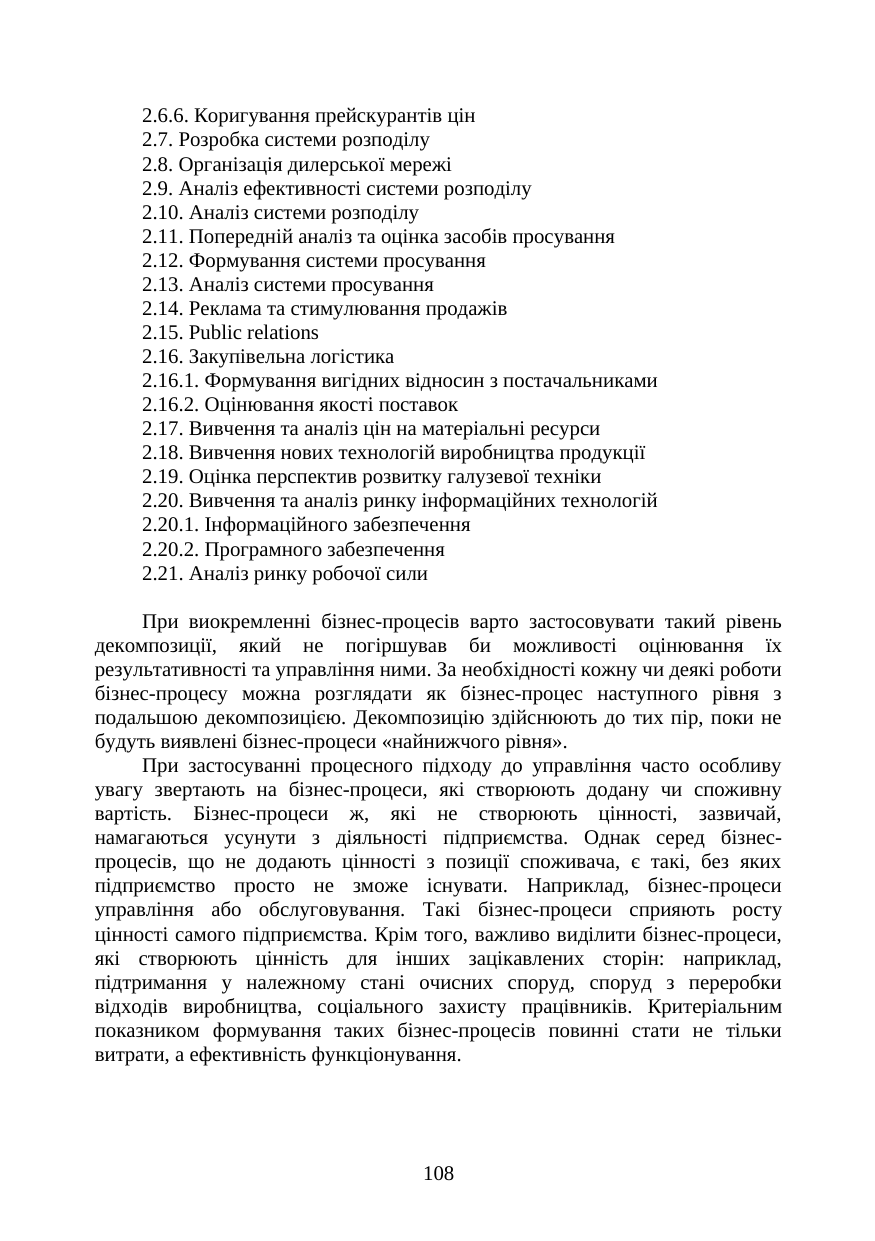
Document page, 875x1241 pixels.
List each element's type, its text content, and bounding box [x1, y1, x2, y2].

text 2.8. Організація дилерської мережі [94, 151, 782, 176]
text 2.16. Закупівельна логістика [94, 344, 782, 368]
text 2.20.2. Програмного забезпечення [94, 536, 782, 561]
text 2.19. Оцінка перспектив розвитку галузевої техніки [94, 464, 782, 488]
text 2.11. Попередній аналіз та оцінка засобів просування [94, 224, 782, 248]
text 2.13. Аналіз системи просування [94, 272, 782, 296]
text 2.18. Вивчення нових технологій виробництва продукції [94, 440, 782, 464]
text 2.20.1. Інформаційного забезпечення [94, 512, 782, 536]
text 2.16.1. Формування вигідних відносин з постачальниками [94, 368, 782, 392]
text 2.6.6. Коригування прейскурантів цін [94, 103, 782, 127]
text 2.16.2. Оцінювання якості поставок [94, 392, 782, 416]
text 2.15. Public relations [94, 320, 782, 344]
text При застосуванні процесного підходу до управління часто особливу увагу звертають на бізнес-процеси, які створюють додану чи споживну вартість. Бізнес-процеси ж, які не створюють цінності, зазвичай, намагаються усунути з діяльності підприємства. Однак серед бізнес-процесів, що не додають цінності з позиції споживача, є такі, без яких підприємство просто не зможе існувати. Наприклад, бізнес-процеси управління або обслуговування. Такі бізнес-процеси сприяють росту цінності самого підприємства. Крім того, важливо виділити бізнес-процеси, які створюють цінність для інших зацікавлених сторін: наприклад, підтримання у належному стані очисних споруд, споруд з переробки відходів виробництва, соціального захисту працівників. Критеріальним показником формування таких бізнес-процесів повинні стати не тільки витрати, а ефективність функціонування. [94, 753, 782, 1066]
text 2.10. Аналіз системи розподілу [94, 199, 782, 224]
text 2.21. Аналіз ринку робочої сили [94, 561, 782, 584]
text 2.9. Аналіз ефективності системи розподілу [94, 176, 782, 199]
text 2.7. Розробка системи розподілу [94, 127, 782, 151]
text При виокремленні бізнес-процесів варто застосовувати такий рівень декомпозиції, який не погіршував би можливості оцінювання їх результативності та управління ними. За необхідності кожну чи деякі роботи бізнес-процесу можна розглядати як бізнес-процес наступного рівня з подальшою декомпозицією. Декомпозицію здійснюють до тих пір, поки не будуть виявлені бізнес-процеси «найнижчого рівня». [94, 609, 782, 753]
text 2.12. Формування системи просування [94, 248, 782, 272]
text 2.17. Вивчення та аналіз цін на матеріальні ресурси [94, 416, 782, 440]
text 2.20. Вивчення та аналіз ринку інформаційних технологій [94, 488, 782, 512]
text 2.14. Реклама та стимулювання продажів [94, 296, 782, 320]
